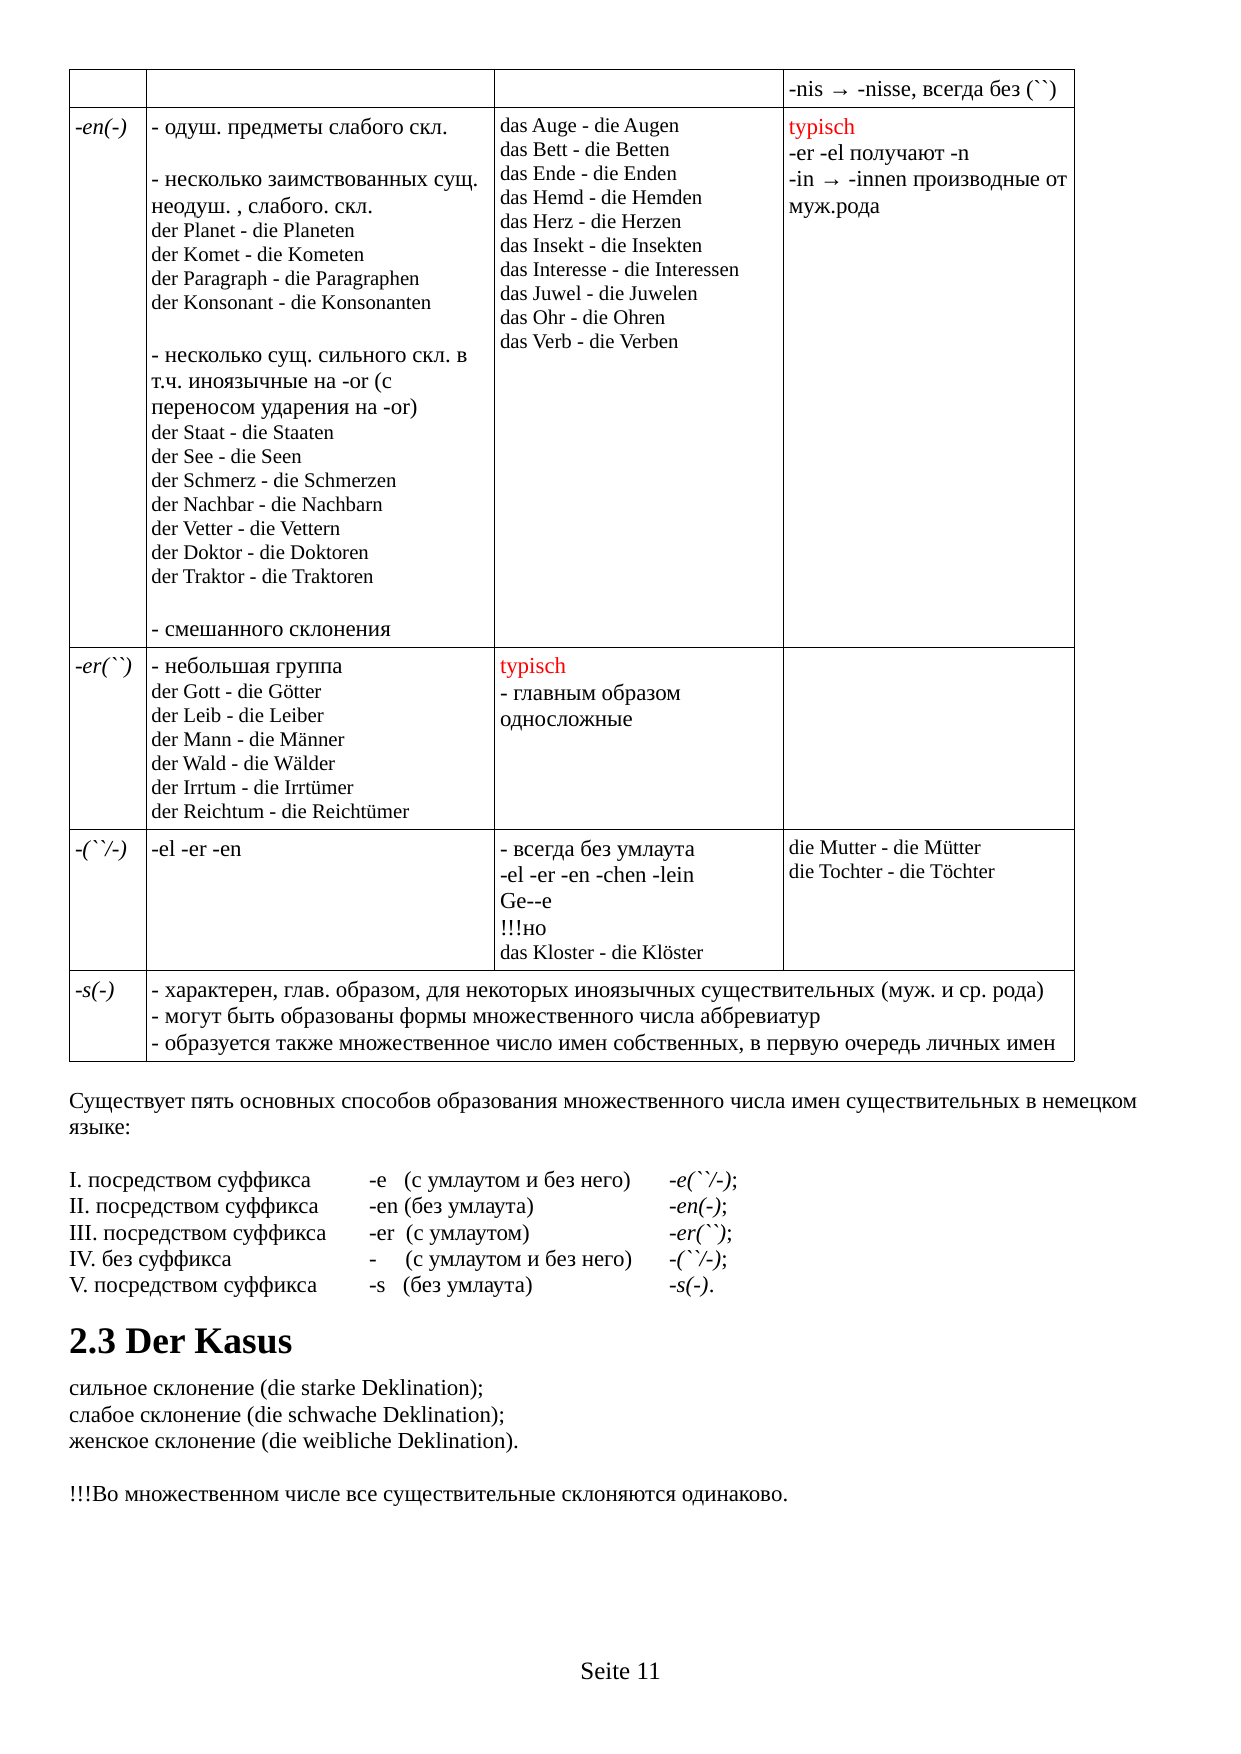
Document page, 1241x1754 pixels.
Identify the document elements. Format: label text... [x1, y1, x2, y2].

text Существует пять основных способов образования множественного числа имен существительных в немецком языке: [69, 1087, 1172, 1140]
subtitle 2.3 Der Kasus [69, 1319, 1172, 1362]
text I. посредством суффикса -е (с умлаутом и без него) -e(``/-); [69, 1166, 1172, 1192]
table_cell -er(``) [70, 648, 146, 829]
table_cell -(``/-) [70, 830, 146, 970]
table_cell [784, 648, 1074, 829]
table_cell -nis → -nisse, всегда без (``) [784, 70, 1074, 107]
text II. посредством суффикса -еn (без умлаута) -en(-); [69, 1192, 1172, 1219]
table_cell [147, 70, 494, 107]
table_cell - характерен, глав. образом, для некоторых иноязычных существительных (муж. и ср. рода) - могут быть образованы формы множественного числа аббревиатур - образуется также множественное число имен собственных, в первую очередь личных имен [147, 971, 1074, 1061]
table_cell -el -er -en [147, 830, 494, 970]
table_cell -en(-) [70, 108, 146, 647]
table_cell [495, 70, 783, 107]
text V. посредством суффикса -s (без умлаута) -s(-). [69, 1272, 1172, 1298]
table_cell typisch - главным образом односложные [495, 648, 783, 829]
table_cell -s(-) [70, 971, 146, 1061]
text III. посредством суффикса -er (с умлаутом) -er(``); [69, 1219, 1172, 1245]
table_cell das Auge - die Augen das Bett - die Betten das Ende - die Enden das Hemd - die Hemden das Herz - die Herzen das Insekt - die Insekten das Interesse - die Interessen das Juwel - die Juwelen das Ohr - die Ohren das Verb - die Verben [495, 108, 783, 647]
text женское склонение (die weibliche Deklination). [69, 1427, 1172, 1453]
text сильное склонение (die starke Deklination); [69, 1374, 1172, 1401]
text IV. без суффикса - (с умлаутом и без него) -(``/-); [69, 1245, 1172, 1272]
table_cell typisch -er -el получают -n -in → -innen производные от муж.рода [784, 108, 1074, 647]
table_cell - всегда без умлаута -el -er -en -chen -lein Ge--e !!!но das Kloster - die Klöster [495, 830, 783, 970]
table_cell die Mutter - die Mütter die Tochter - die Töchter [784, 830, 1074, 970]
text !!!Во множественном числе все существительные склоняются одинаково. [69, 1480, 1172, 1506]
text слабое склонение (die schwache Deklination); [69, 1401, 1172, 1427]
table_cell - небольшая группа der Gott - die Götter der Leib - die Leiber der Mann - die Männer der Wald - die Wälder der Irrtum - die Irrtümer der Reichtum - die Reichtümer [147, 648, 494, 829]
table_cell [70, 70, 146, 107]
table_cell - одуш. предметы слабого скл. - несколько заимствованных сущ. неодуш. , слабого. скл. der Planet - die Planeten der Komet - die Kometen der Paragraph - die Paragraphen der Konsonant - die Konsonanten - несколько сущ. сильного скл. в т.ч. иноязычные на -or (с переносом ударения на -or) der Staat - die Staaten der See - die Seen der Schmerz - die Schmerzen der Nachbar - die Nachbarn der Vetter - die Vettern der Doktor - die Doktoren der Traktor - die Traktoren - смешанного склонения [147, 108, 494, 647]
